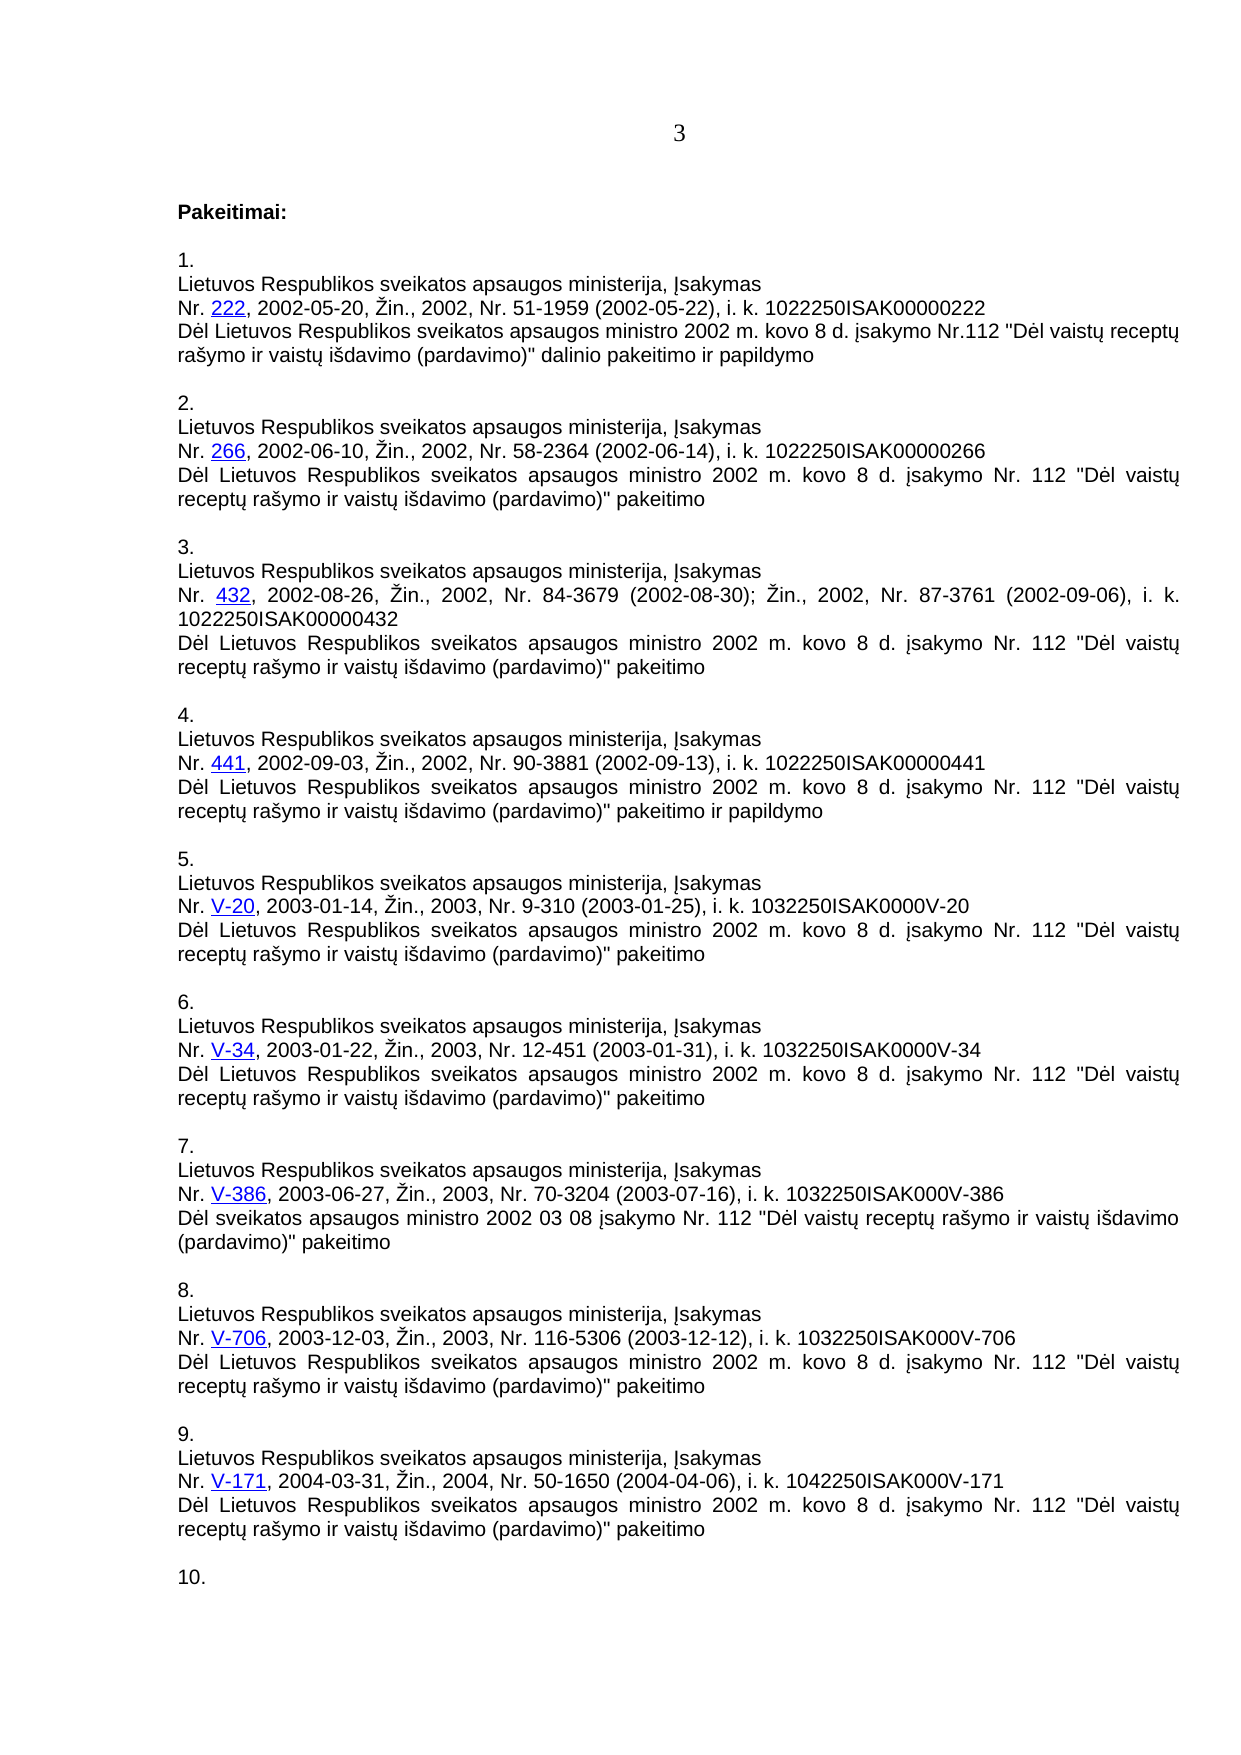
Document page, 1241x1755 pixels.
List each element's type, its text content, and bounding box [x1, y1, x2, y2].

text Dėl Lietuvos Respublikos sveikatos apsaugos ministro 2002 m. kovo 8 d. įsakymo Nr.112 "Dėl vaistų receptų rašymo ir vaistų išdavimo (pardavimo)" dalinio pakeitimo ir papildymo [177, 319, 1181, 367]
text 9. [177, 1421, 1181, 1445]
text Lietuvos Respublikos sveikatos apsaugos ministerija, Įsakymas [177, 727, 1181, 751]
text Lietuvos Respublikos sveikatos apsaugos ministerija, Įsakymas [177, 1014, 1181, 1038]
text 5. [177, 846, 1181, 870]
text Dėl Lietuvos Respublikos sveikatos apsaugos ministro 2002 m. kovo 8 d. įsakymo Nr. 112 "Dėl vaistų receptų rašymo ir vaistų išdavimo (pardavimo)" pakeitimo [177, 1493, 1181, 1541]
text Nr. 432, 2002-08-26, Žin., 2002, Nr. 84-3679 (2002-08-30); Žin., 2002, Nr. 87-3761 (2002-09-06), i. k. 1022250ISAK00000432 [177, 583, 1181, 631]
text Nr. V-34, 2003-01-22, Žin., 2003, Nr. 12-451 (2003-01-31), i. k. 1032250ISAK0000V-34 [177, 1038, 1181, 1062]
text Nr. 441, 2002-09-03, Žin., 2002, Nr. 90-3881 (2002-09-13), i. k. 1022250ISAK00000441 [177, 751, 1181, 774]
text Lietuvos Respublikos sveikatos apsaugos ministerija, Įsakymas [177, 1302, 1181, 1326]
text Dėl Lietuvos Respublikos sveikatos apsaugos ministro 2002 m. kovo 8 d. įsakymo Nr. 112 "Dėl vaistų receptų rašymo ir vaistų išdavimo (pardavimo)" pakeitimo [177, 1062, 1181, 1110]
text 7. [177, 1134, 1181, 1158]
text Dėl Lietuvos Respublikos sveikatos apsaugos ministro 2002 m. kovo 8 d. įsakymo Nr. 112 "Dėl vaistų receptų rašymo ir vaistų išdavimo (pardavimo)" pakeitimo [177, 463, 1181, 511]
text Nr. 266, 2002-06-10, Žin., 2002, Nr. 58-2364 (2002-06-14), i. k. 1022250ISAK00000266 [177, 439, 1181, 463]
text Lietuvos Respublikos sveikatos apsaugos ministerija, Įsakymas [177, 559, 1181, 583]
text Nr. V-171, 2004-03-31, Žin., 2004, Nr. 50-1650 (2004-04-06), i. k. 1042250ISAK000V-171 [177, 1469, 1181, 1493]
text Dėl Lietuvos Respublikos sveikatos apsaugos ministro 2002 m. kovo 8 d. įsakymo Nr. 112 "Dėl vaistų receptų rašymo ir vaistų išdavimo (pardavimo)" pakeitimo [177, 631, 1181, 679]
text 6. [177, 990, 1181, 1014]
text 8. [177, 1278, 1181, 1302]
text 1. [177, 247, 1181, 271]
text Lietuvos Respublikos sveikatos apsaugos ministerija, Įsakymas [177, 271, 1181, 295]
text 10. [177, 1565, 1181, 1589]
text 3. [177, 535, 1181, 559]
text Lietuvos Respublikos sveikatos apsaugos ministerija, Įsakymas [177, 415, 1181, 439]
text 4. [177, 703, 1181, 727]
text 2. [177, 391, 1181, 415]
text Nr. V-20, 2003-01-14, Žin., 2003, Nr. 9-310 (2003-01-25), i. k. 1032250ISAK0000V-20 [177, 894, 1181, 918]
text Dėl Lietuvos Respublikos sveikatos apsaugos ministro 2002 m. kovo 8 d. įsakymo Nr. 112 "Dėl vaistų receptų rašymo ir vaistų išdavimo (pardavimo)" pakeitimo ir papildymo [177, 774, 1181, 822]
text Lietuvos Respublikos sveikatos apsaugos ministerija, Įsakymas [177, 1158, 1181, 1182]
text Lietuvos Respublikos sveikatos apsaugos ministerija, Įsakymas [177, 1445, 1181, 1469]
text Nr. V-386, 2003-06-27, Žin., 2003, Nr. 70-3204 (2003-07-16), i. k. 1032250ISAK000V-386 [177, 1182, 1181, 1206]
text Dėl sveikatos apsaugos ministro 2002 03 08 įsakymo Nr. 112 "Dėl vaistų receptų rašymo ir vaistų išdavimo (pardavimo)" pakeitimo [177, 1206, 1181, 1254]
text Nr. V-706, 2003-12-03, Žin., 2003, Nr. 116-5306 (2003-12-12), i. k. 1032250ISAK000V-706 [177, 1326, 1181, 1349]
text Lietuvos Respublikos sveikatos apsaugos ministerija, Įsakymas [177, 870, 1181, 894]
text Dėl Lietuvos Respublikos sveikatos apsaugos ministro 2002 m. kovo 8 d. įsakymo Nr. 112 "Dėl vaistų receptų rašymo ir vaistų išdavimo (pardavimo)" pakeitimo [177, 918, 1181, 966]
text Nr. 222, 2002-05-20, Žin., 2002, Nr. 51-1959 (2002-05-22), i. k. 1022250ISAK00000222 [177, 295, 1181, 319]
text Pakeitimai: [177, 199, 1181, 223]
text Dėl Lietuvos Respublikos sveikatos apsaugos ministro 2002 m. kovo 8 d. įsakymo Nr. 112 "Dėl vaistų receptų rašymo ir vaistų išdavimo (pardavimo)" pakeitimo [177, 1349, 1181, 1397]
